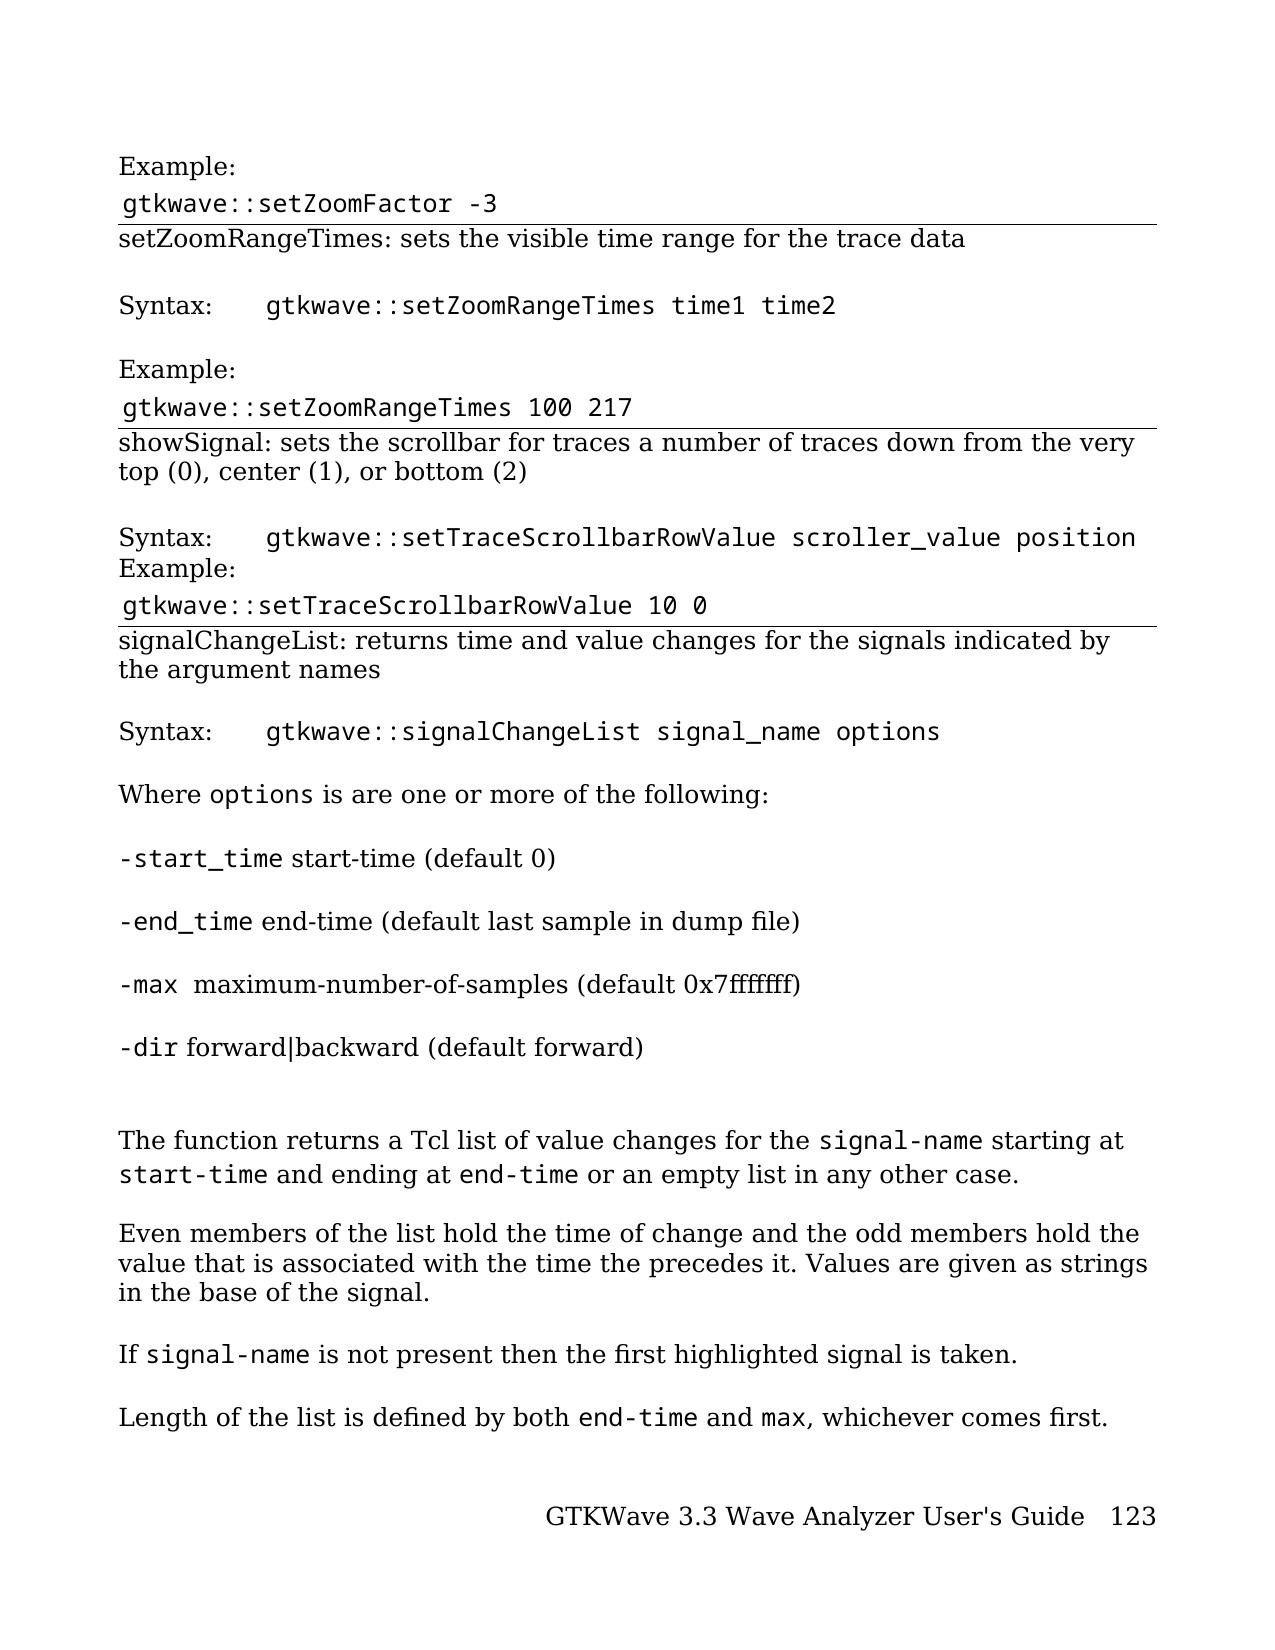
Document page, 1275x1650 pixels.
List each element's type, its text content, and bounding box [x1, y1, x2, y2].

text -end_time end-time (default last sample in dump file) [118, 903, 1157, 937]
text setZoomRangeTimes: sets the visible time range for the trace data [118, 225, 1157, 253]
text Length of the list is defined by both end-time and max, whichever comes first. [118, 1399, 1157, 1433]
text gtkwave::setZoomRangeTimes 100 217 [118, 385, 1157, 428]
text signalChangeList: returns time and value changes for the signals indicated by the argument names [118, 627, 1157, 684]
text Even members of the list hold the time of change and the odd members hold the value that is associated with the time the precedes it. Values are given as strings in the base of the signal. [118, 1219, 1157, 1307]
text Syntax: gtkwave::setTraceScrollbarRowValue scroller_value position [118, 520, 1157, 554]
text If signal-name is not present then the first highlighted signal is taken. [118, 1336, 1157, 1370]
text gtkwave::setZoomFactor -3 [118, 181, 1157, 224]
text Example: [118, 356, 1157, 385]
text showSignal: sets the scrollbar for traces a number of traces down from the very top (0), center (1), or bottom (2) [118, 429, 1157, 486]
text The function returns a Tcl list of value changes for the signal-name starting at start-time and ending at end-time or an empty list in any other case. [118, 1122, 1157, 1190]
text Example: [118, 554, 1157, 583]
text -max maximum-number-of-samples (default 0x7fffffff) [118, 967, 1157, 1001]
text Syntax: gtkwave::setZoomRangeTimes time1 time2 [118, 287, 1157, 322]
text -start_time start-time (default 0) [118, 840, 1157, 874]
text Where options is are one or more of the following: [118, 777, 1157, 811]
text Example: [118, 152, 1157, 181]
text -dir forward|backward (default forward) [118, 1030, 1157, 1064]
text Syntax: gtkwave::signalChangeList signal_name options [118, 714, 1157, 748]
text gtkwave::setTraceScrollbarRowValue 10 0 [118, 583, 1157, 626]
